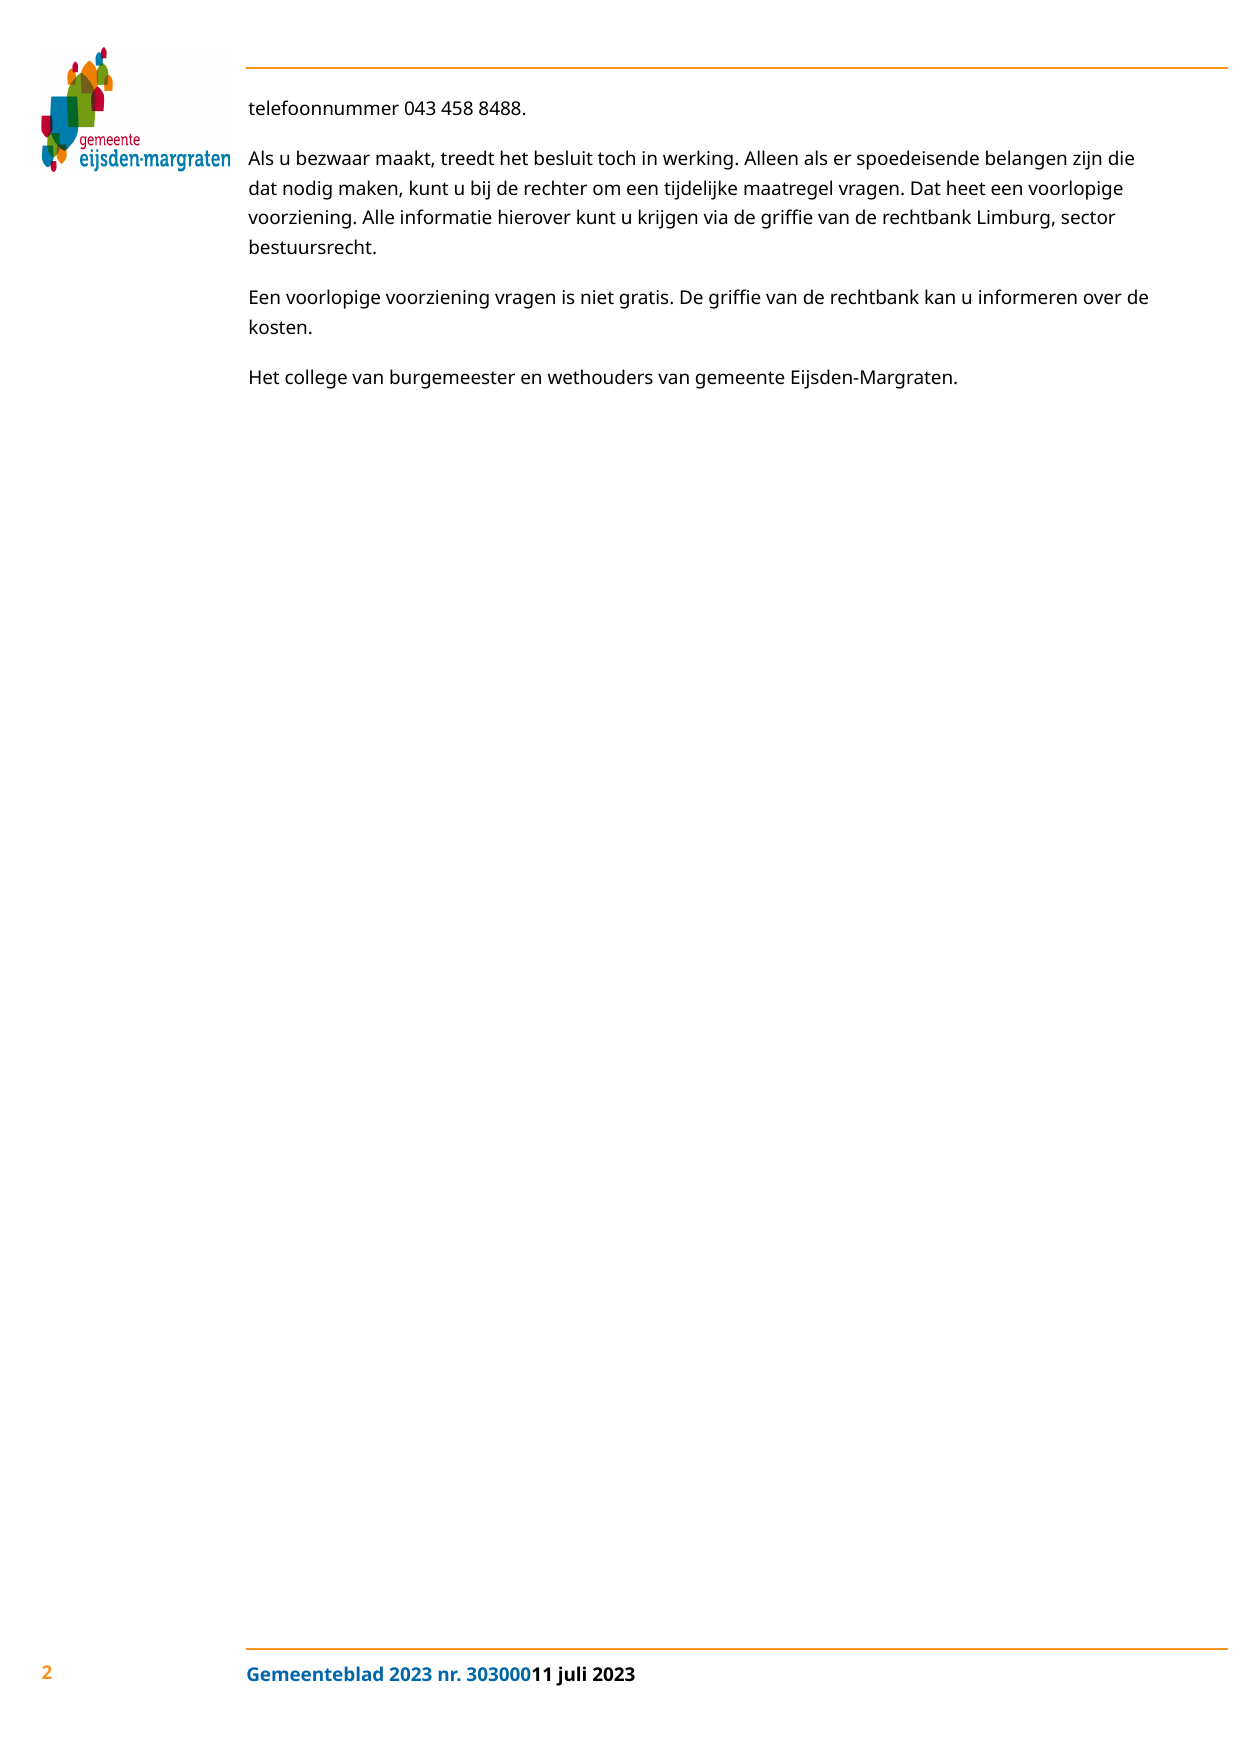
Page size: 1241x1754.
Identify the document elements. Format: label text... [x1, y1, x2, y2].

text Het college van burgemeester en wethouders van gemeente Eijsden-Margraten. [248, 364, 1152, 390]
text Als u bezwaar maakt, treedt het besluit toch in werking. Alleen als er spoedeisende belangen zijn die dat nodig maken, kunt u bij de rechter om een tijdelijke maatregel vragen. Dat heet een voorlopige voorziening. Alle informatie hierover kunt u krijgen via de griffie van de rechtbank Limburg, sector bestuursrecht. [248, 145, 1152, 260]
picture [41, 47, 231, 172]
text Een voorlopige voorziening vragen is niet gratis. De griffie van de rechtbank kan u informeren over de kosten. [248, 284, 1152, 340]
text telefoonnummer 043 458 8488. [248, 95, 1152, 121]
